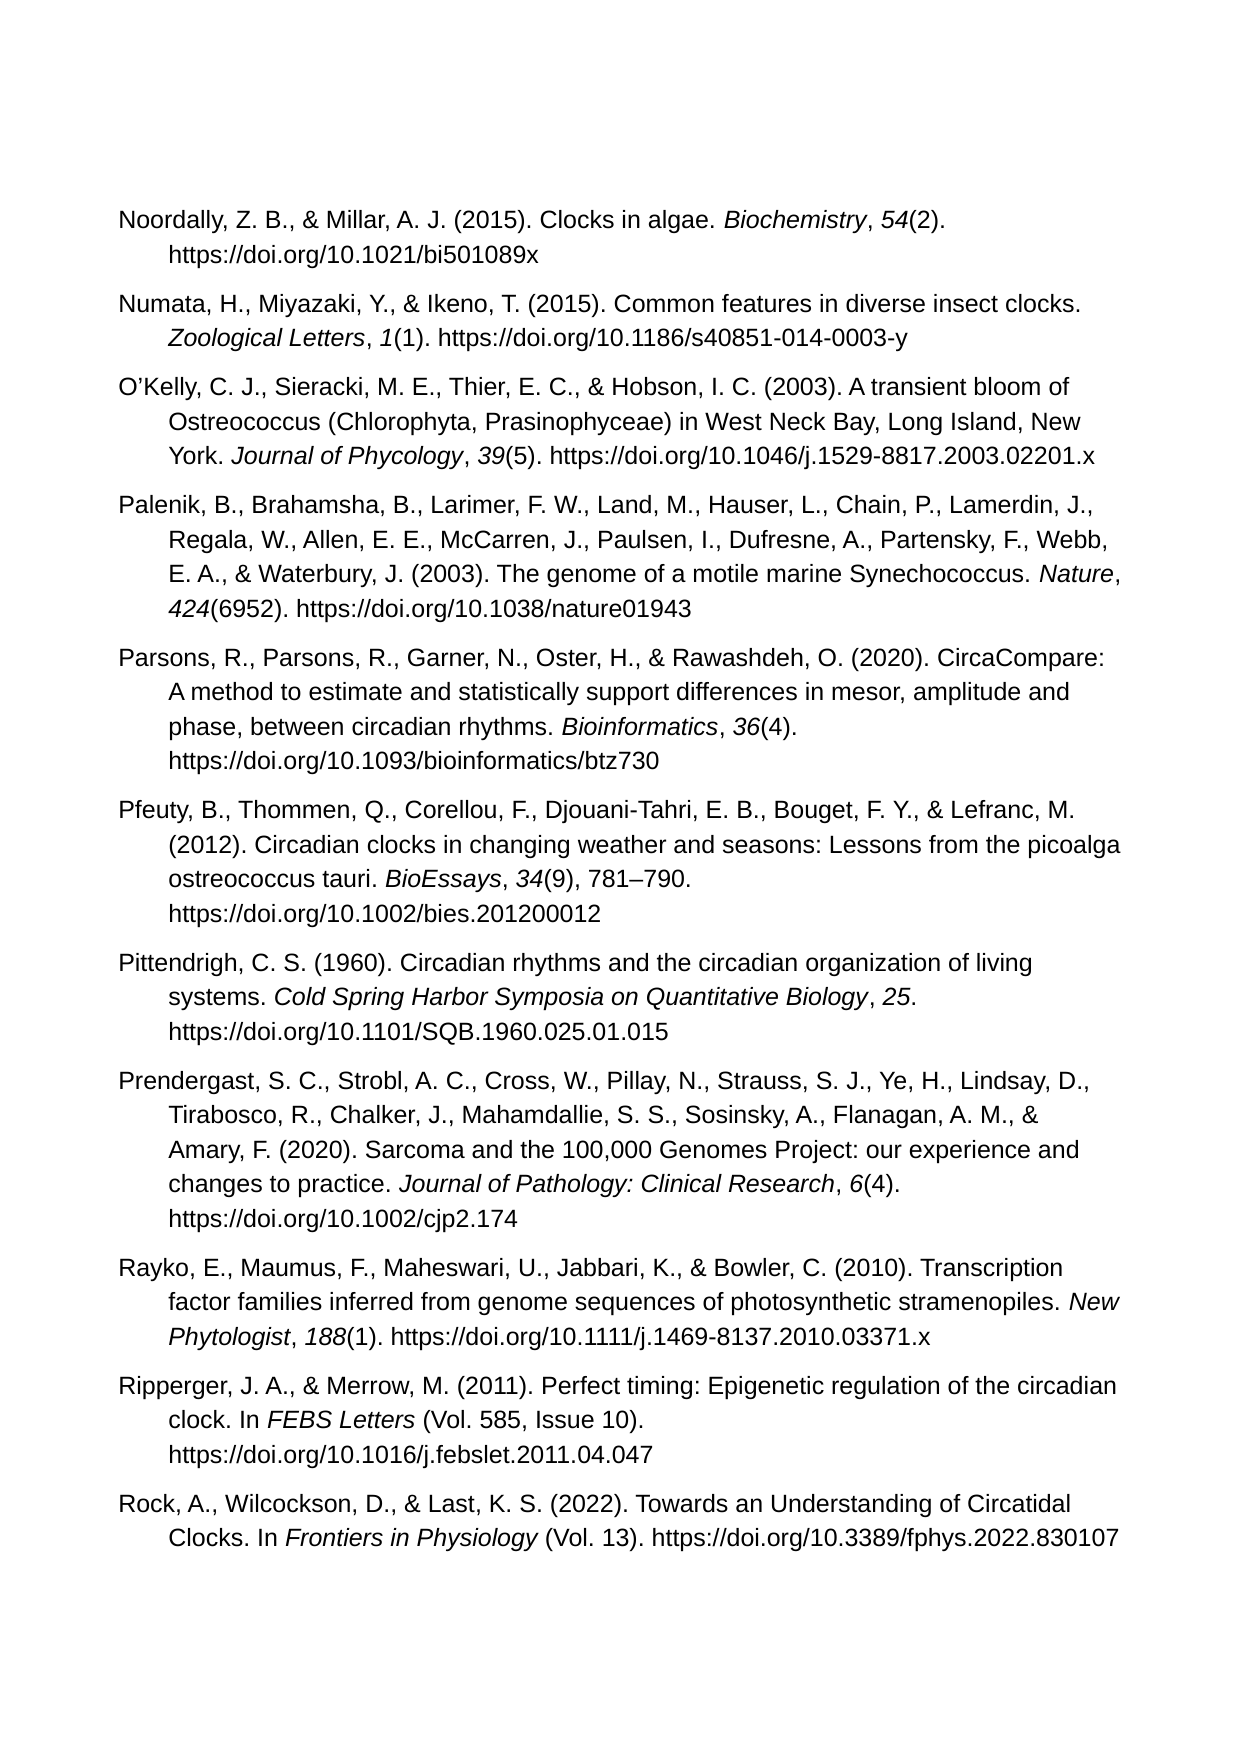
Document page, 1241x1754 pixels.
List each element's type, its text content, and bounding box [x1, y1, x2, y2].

text Palenik, B., Brahamsha, B., Larimer, F. W., Land, M., Hauser, L., Chain, P., Lamerdin, J., Regala, W., Allen, E. E., McCarren, J., Paulsen, I., Dufresne, A., Partensky, F., Webb, E. A., & Waterbury, J. (2003). The genome of a motile marine Synechococcus. Nature, 424(6952). https://doi.org/10.1038/nature01943 [118, 490, 1122, 622]
text Rayko, E., Maumus, F., Maheswari, U., Jabbari, K., & Bowler, C. (2010). Transcription factor families inferred from genome sequences of photosynthetic stramenopiles. New Phytologist, 188(1). https://doi.org/10.1111/j.1469-8137.2010.03371.x [118, 1253, 1122, 1350]
text Rock, A., Wilcockson, D., & Last, K. S. (2022). Towards an Understanding of Circatidal Clocks. In Frontiers in Physiology (Vol. 13). https://doi.org/10.3389/fphys.2022.830107 [118, 1489, 1122, 1552]
text O’Kelly, C. J., Sieracki, M. E., Thier, E. C., & Hobson, I. C. (2003). A transient bloom of Ostreococcus (Chlorophyta, Prasinophyceae) in West Neck Bay, Long Island, New York. Journal of Phycology, 39(5). https://doi.org/10.1046/j.1529-8817.2003.02201.x [118, 372, 1122, 470]
text Noordally, Z. B., & Millar, A. J. (2015). Clocks in algae. Biochemistry, 54(2). https://doi.org/10.1021/bi501089x [118, 205, 1122, 268]
text Pfeuty, B., Thommen, Q., Corellou, F., Djouani-Tahri, E. B., Bouget, F. Y., & Lefranc, M. (2012). Circadian clocks in changing weather and seasons: Lessons from the picoalga ostreococcus tauri. BioEssays, 34(9), 781–790. https://doi.org/10.1002/bies.201200012 [118, 795, 1122, 927]
text Numata, H., Miyazaki, Y., & Ikeno, T. (2015). Common features in diverse insect clocks. Zoological Letters, 1(1). https://doi.org/10.1186/s40851-014-0003-y [118, 289, 1122, 352]
text Pittendrigh, C. S. (1960). Circadian rhythms and the circadian organization of living systems. Cold Spring Harbor Symposia on Quantitative Biology, 25. https://doi.org/10.1101/SQB.1960.025.01.015 [118, 948, 1122, 1045]
text Prendergast, S. C., Strobl, A. C., Cross, W., Pillay, N., Strauss, S. J., Ye, H., Lindsay, D., Tirabosco, R., Chalker, J., Mahamdallie, S. S., Sosinsky, A., Flanagan, A. M., & Amary, F. (2020). Sarcoma and the 100,000 Genomes Project: our experience and changes to practice. Journal of Pathology: Clinical Research, 6(4). https://doi.org/10.1002/cjp2.174 [118, 1066, 1122, 1232]
text Parsons, R., Parsons, R., Garner, N., Oster, H., & Rawashdeh, O. (2020). CircaCompare: A method to estimate and statistically support differences in mesor, amplitude and phase, between circadian rhythms. Bioinformatics, 36(4). https://doi.org/10.1093/bioinformatics/btz730 [118, 643, 1122, 775]
text Ripperger, J. A., & Merrow, M. (2011). Perfect timing: Epigenetic regulation of the circadian clock. In FEBS Letters (Vol. 585, Issue 10). https://doi.org/10.1016/j.febslet.2011.04.047 [118, 1371, 1122, 1468]
